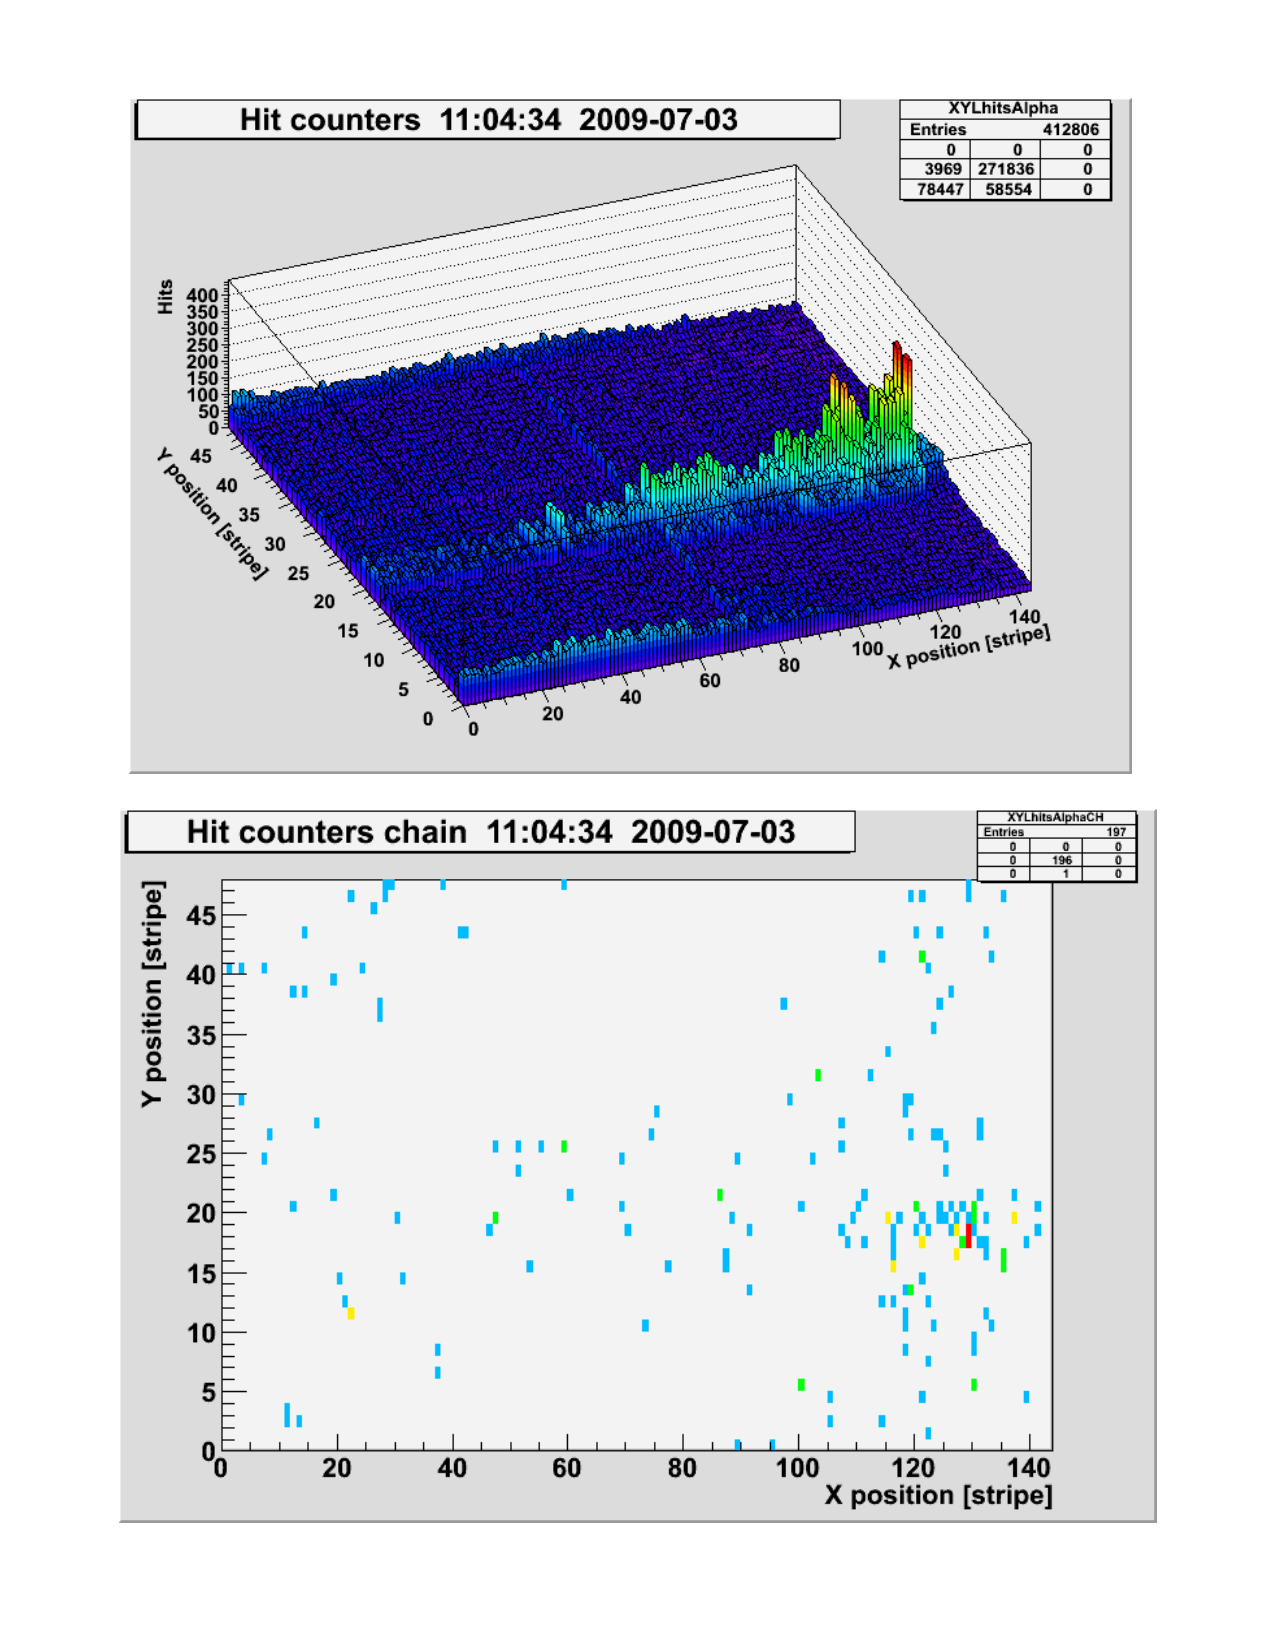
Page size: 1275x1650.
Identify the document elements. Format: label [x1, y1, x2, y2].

picture [118, 808, 1157, 1523]
picture [128, 97, 1132, 774]
